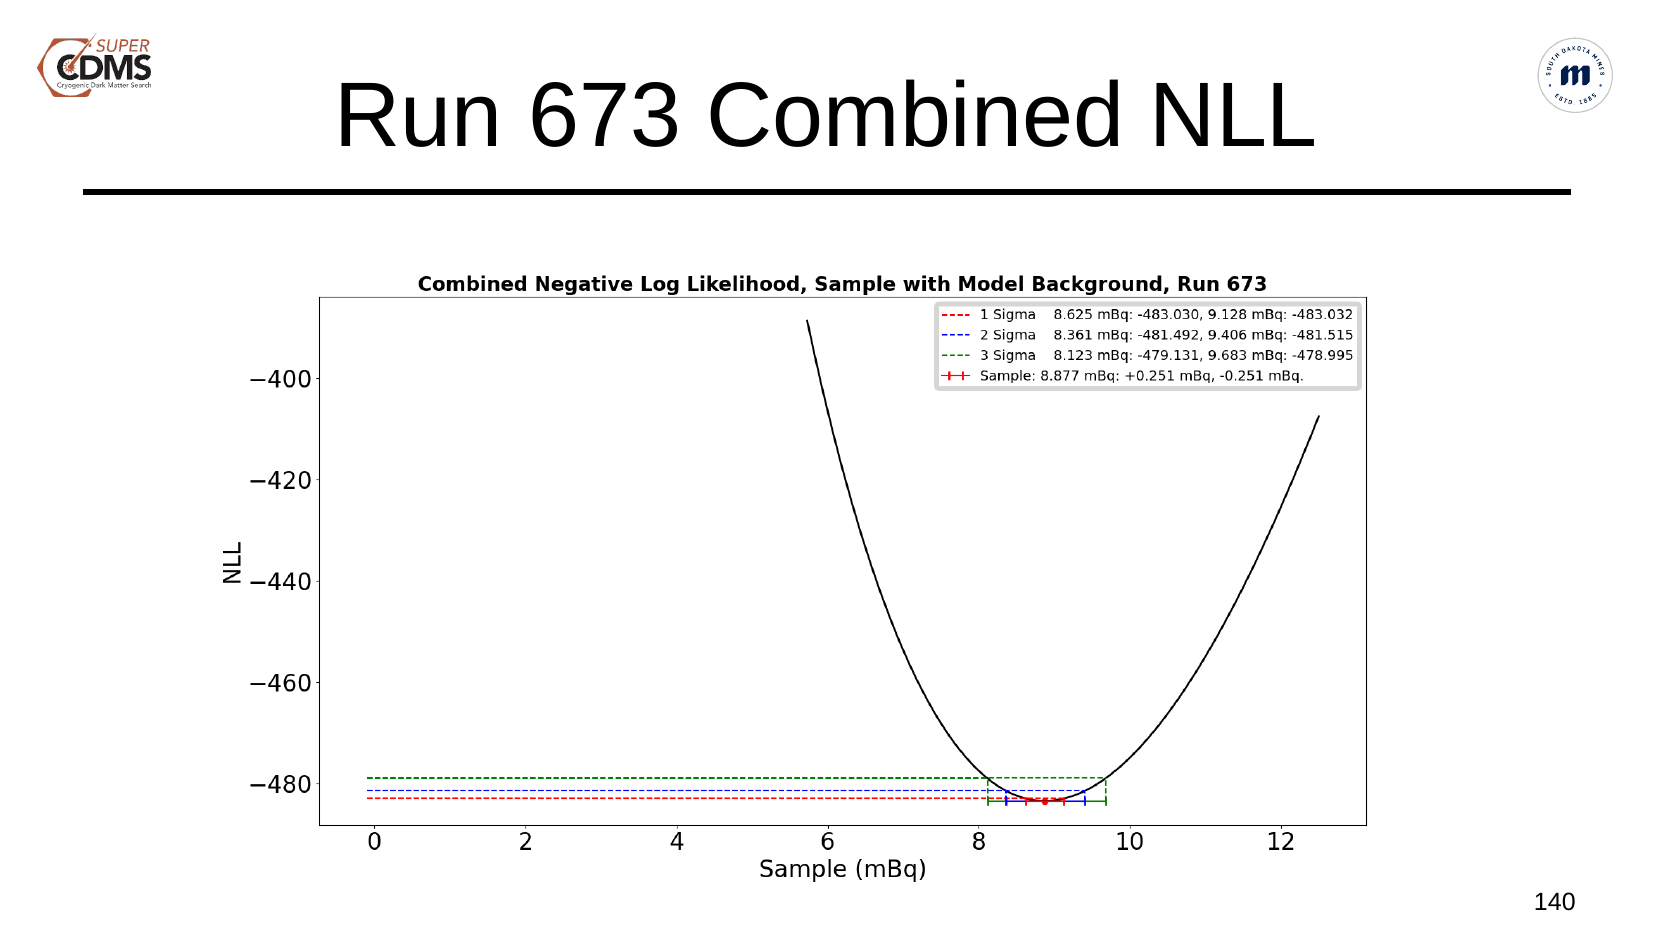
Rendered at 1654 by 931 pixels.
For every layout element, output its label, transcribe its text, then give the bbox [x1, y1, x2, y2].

title Run 673 Combined NLL [82, 37, 1571, 193]
picture [150, 214, 1501, 901]
picture [1571, 37, 1613, 113]
picture [37, 32, 151, 97]
